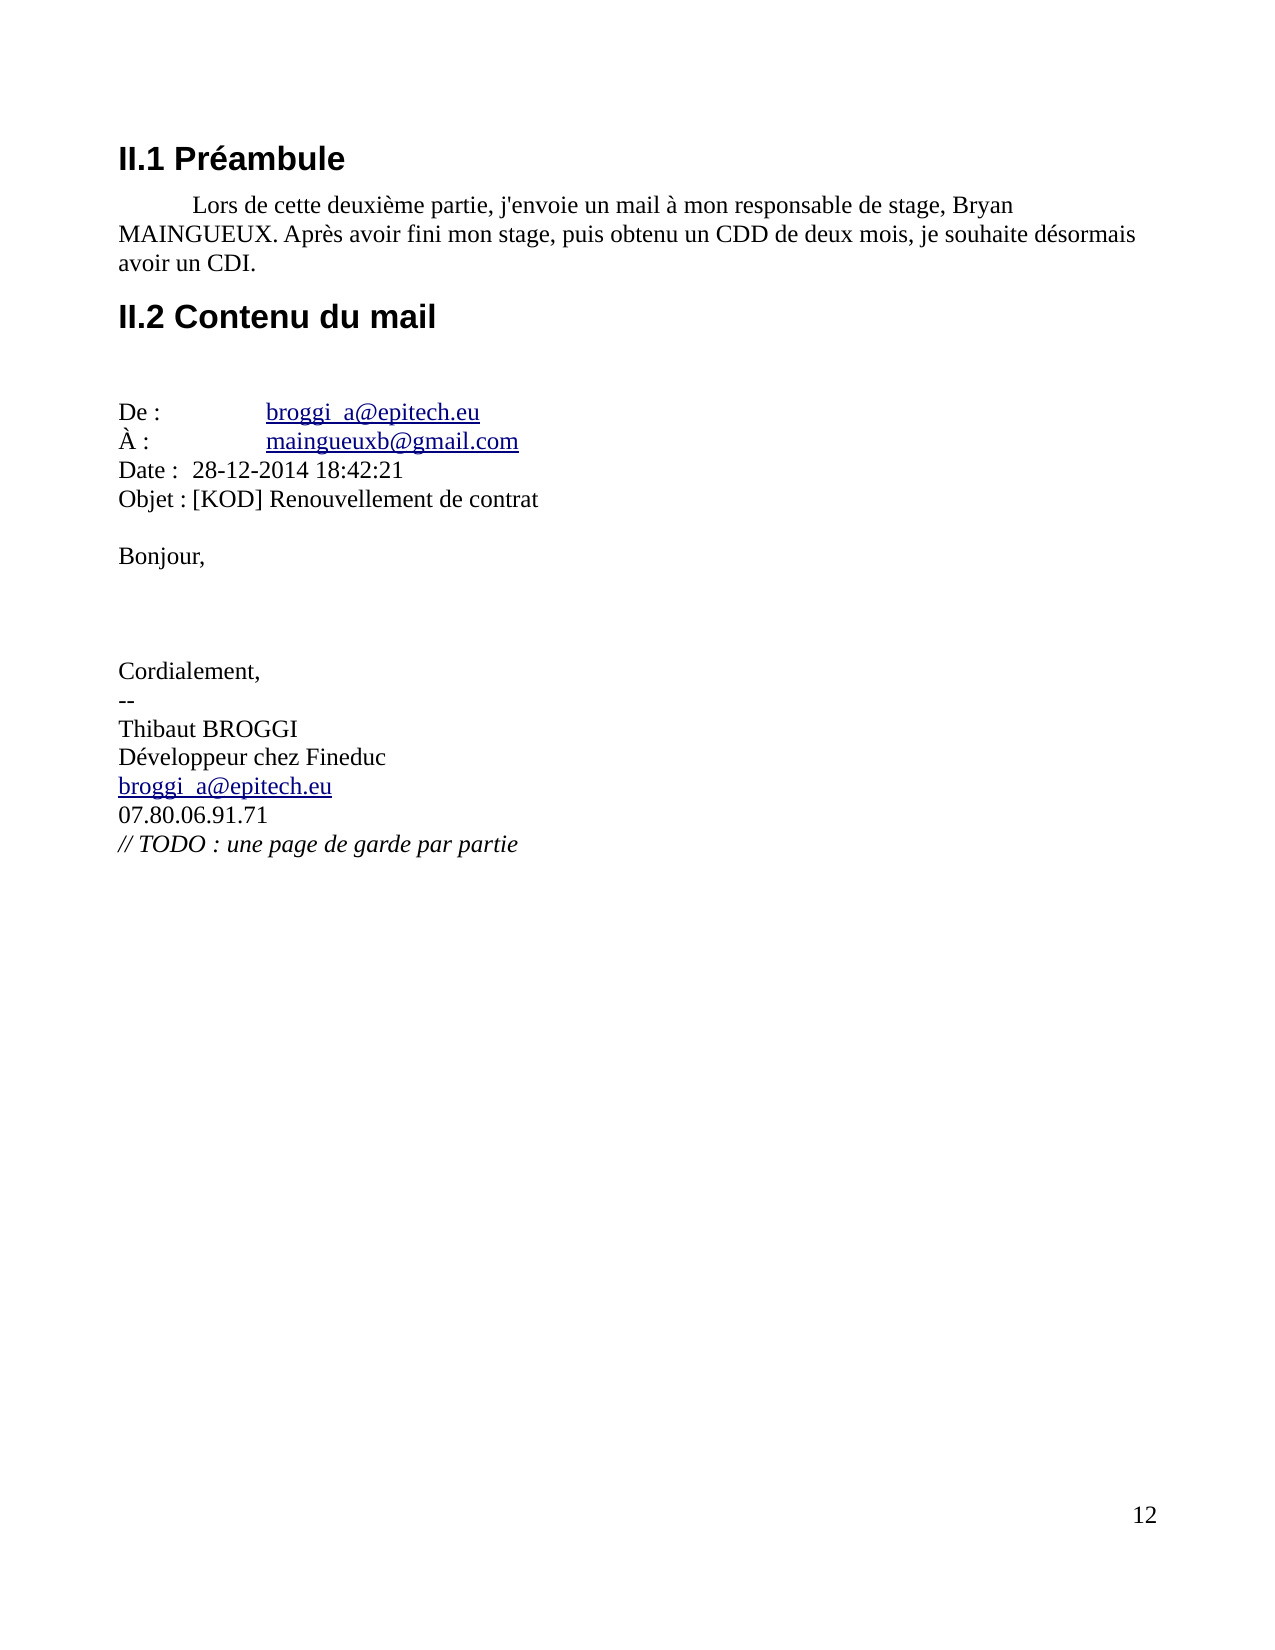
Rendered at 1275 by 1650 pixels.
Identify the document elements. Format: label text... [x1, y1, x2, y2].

text 07.80.06.91.71 [118, 800, 1157, 829]
text De : broggi_a@epitech.eu [118, 397, 1157, 426]
text Cordialement, [118, 656, 1157, 685]
text Objet : [KOD] Renouvellement de contrat [118, 484, 1157, 512]
text Thibaut BROGGI [118, 714, 1157, 742]
text Date : 28-12-2014 18:42:21 [118, 455, 1157, 484]
text Lors de cette deuxième partie, j'envoie un mail à mon responsable de stage, Bryan MAINGUEUX. Après avoir fini mon stage, puis obtenu un CDD de deux mois, je souhaite désormais avoir un CDI. [118, 190, 1157, 276]
text broggi_a@epitech.eu [118, 771, 1157, 800]
text Développeur chez Fineduc [118, 742, 1157, 771]
text -- [118, 685, 1157, 714]
text // TODO : une page de garde par partie [118, 829, 1157, 857]
subtitle II.1 Préambule [118, 139, 1157, 178]
subtitle II.2 Contenu du mail [118, 297, 1157, 336]
text Bonjour, [118, 541, 1157, 570]
text À : maingueuxb@gmail.com [118, 426, 1157, 455]
